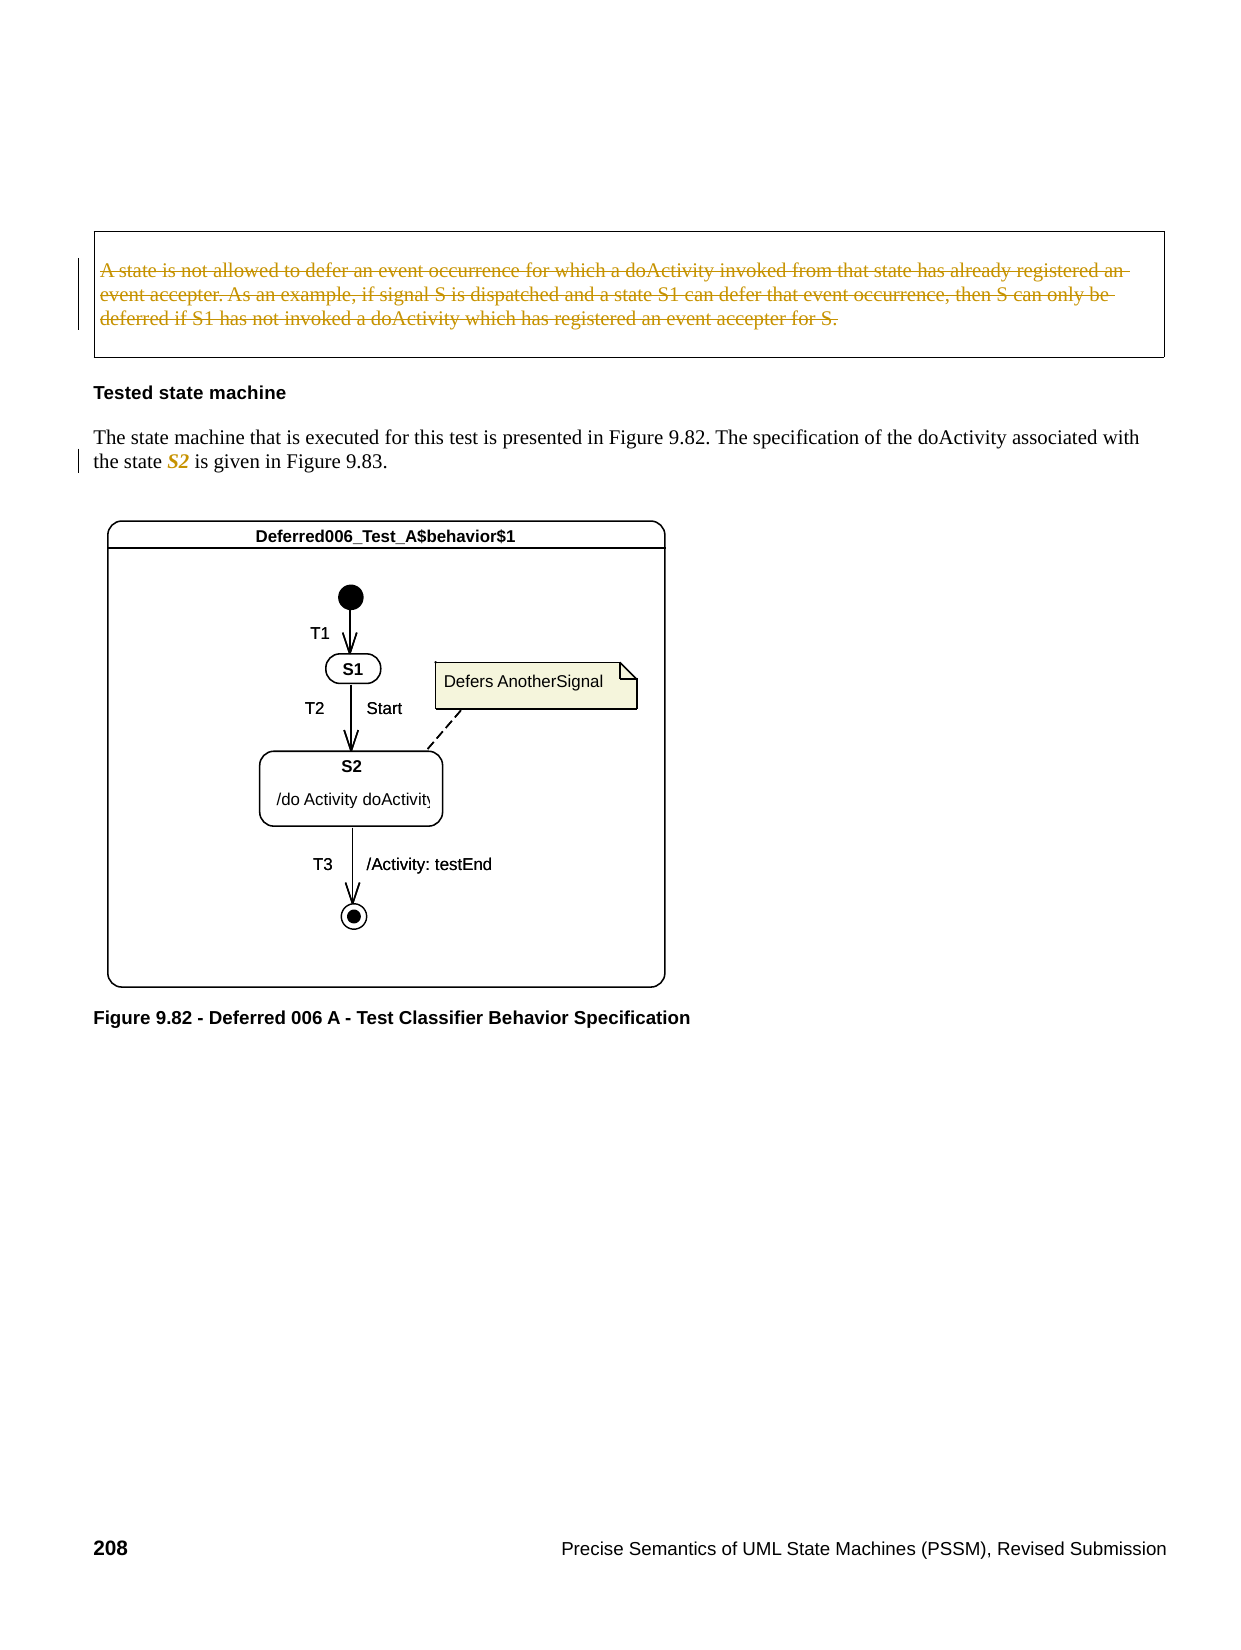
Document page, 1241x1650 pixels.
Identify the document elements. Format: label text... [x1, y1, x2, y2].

subtitle Tested state machine [93, 382, 1164, 403]
text Figure 9.82 - Deferred 006 A - Test Classifier Behavior Specification [93, 506, 711, 1028]
table_cell [95, 232, 1164, 357]
text The state machine that is executed for this test is presented in Figure 9.82. The specification of the doActivity associated with the state S2 is given in Figure 9.83. [93, 424, 1164, 473]
